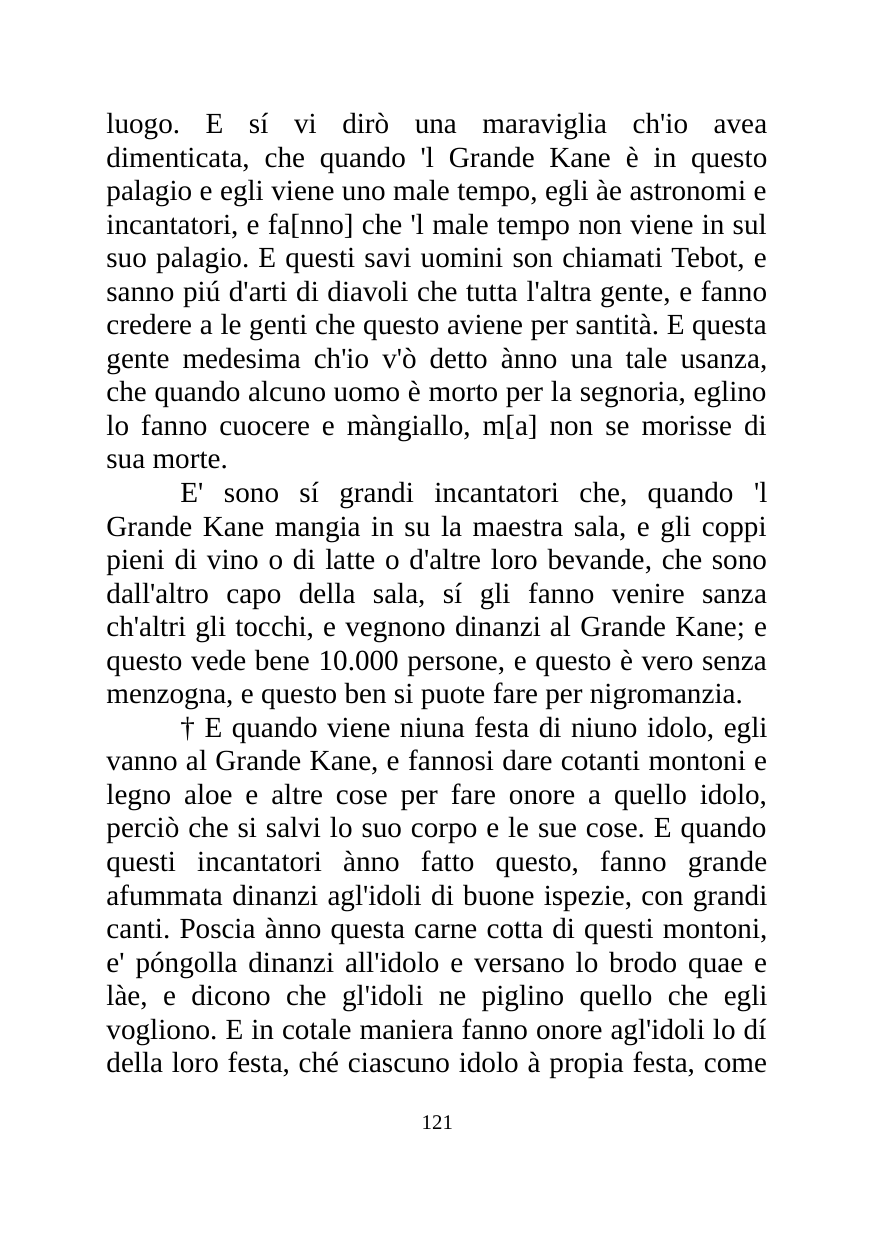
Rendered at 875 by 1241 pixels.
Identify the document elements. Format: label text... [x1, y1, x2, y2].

text † E quando viene niuna festa di niuno idolo, egli vanno al Grande Kane, e fannosi dare cotanti montoni e legno aloe e altre cose per fare onore a quello idolo, perciò che si salvi lo suo corpo e le sue cose. E quando questi incantatori ànno fatto questo, fanno grande afummata dinanzi agl'idoli di buone ispezie, con grandi canti. Poscia ànno questa carne cotta di questi montoni, e' póngolla dinanzi all'idolo e versano lo brodo quae e làe, e dicono che gl'idoli ne piglino quello che egli vogliono. E in cotale maniera fanno onore agl'idoli lo dí della loro festa, ché ciascuno idolo à propia festa, come [106, 710, 768, 1079]
text E' sono sí grandi incantatori che, quando 'l Grande Kane mangia in su la maestra sala, e gli coppi pieni di vino o di latte o d'altre loro bevande, che sono dall'altro capo della sala, sí gli fanno venire sanza ch'altri gli tocchi, e vegnono dinanzi al Grande Kane; e questo vede bene 10.000 persone, e questo è vero senza menzogna, e questo ben si puote fare per nigromanzia. [106, 475, 768, 710]
text luogo. E sí vi dirò una maraviglia ch'io avea dimenticata, che quando 'l Grande Kane è in questo palagio e egli viene uno male tempo, egli àe astronomi e incantatori, e fa[nno] che 'l male tempo non viene in sul suo palagio. E questi savi uomini son chiamati Tebot, e sanno piú d'arti di diavoli che tutta l'altra gente, e fanno credere a le genti che questo aviene per santità. E questa gente medesima ch'io v'ò detto ànno una tale usanza, che quando alcuno uomo è morto per la segnoria, eglino lo fanno cuocere e màngiallo, m[a] non se morisse di sua morte. [106, 106, 768, 475]
